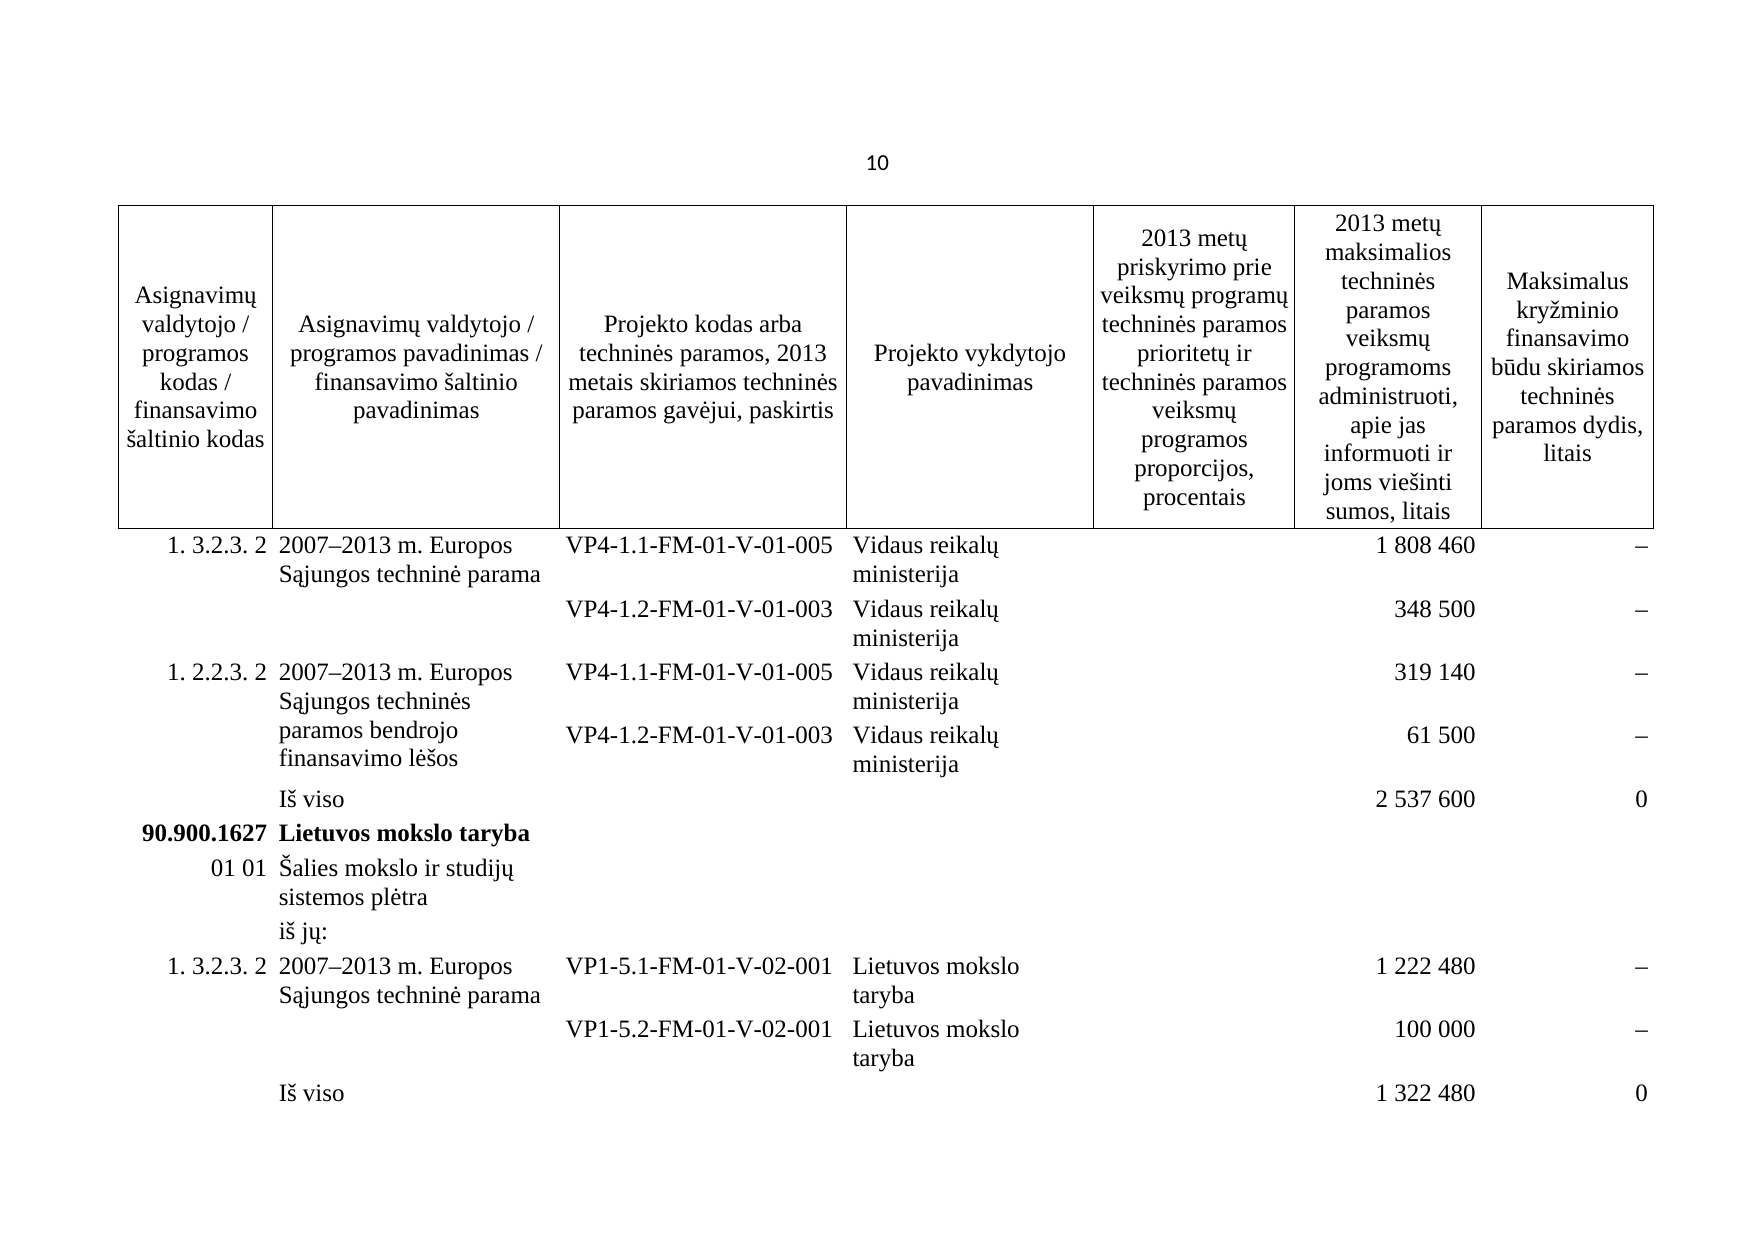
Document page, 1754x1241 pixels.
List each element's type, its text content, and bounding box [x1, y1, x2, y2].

table_cell [1094, 914, 1295, 948]
table_cell VP4-1.2-FM-01-V-01-003 [559, 591, 846, 654]
table_header Asignavimų valdytojo / programos kodas / finansavimo šaltinio kodas [119, 206, 272, 528]
table_header Projekto kodas arba techninės paramos, 2013 metais skiriamos techninės paramos gavėjui, paskirtis [560, 206, 846, 528]
table_cell [1094, 718, 1295, 781]
table_cell [1094, 654, 1295, 718]
table_cell 90.900.1627 [118, 816, 273, 850]
table_cell 1. 2.2.3. 2 [118, 654, 273, 781]
table_cell 01 01 [118, 850, 273, 913]
table_cell [1295, 850, 1481, 913]
table_cell [846, 781, 1094, 816]
table_cell Lietuvos mokslo taryba [273, 816, 559, 850]
table_header 2013 metų priskyrimo prie veiksmų programų techninės paramos prioritetų ir techninės paramos veiksmų programos proporcijos, procentais [1094, 206, 1294, 528]
table_cell 2 537 600 [1295, 781, 1481, 816]
table_cell [118, 914, 273, 948]
table_cell Lietuvos mokslo taryba [846, 1011, 1094, 1075]
table_cell [559, 914, 846, 948]
table_cell [118, 1075, 273, 1109]
table_cell [1094, 816, 1295, 850]
table_cell 2007–2013 m. Europos Sąjungos techninės paramos bendrojo finansavimo lėšos [273, 654, 559, 781]
table_cell [1295, 816, 1481, 850]
table_header Maksimalus kryžminio finansavimo būdu skiriamos techninės paramos dydis, litais [1482, 206, 1653, 528]
table_cell [1094, 591, 1295, 654]
table_cell – [1481, 529, 1653, 591]
table_cell [846, 914, 1094, 948]
table_cell – [1481, 1011, 1653, 1075]
table_cell – [1481, 948, 1653, 1011]
table_cell VP4-1.1-FM-01-V-01-005 [559, 654, 846, 718]
table_cell – [1481, 591, 1653, 654]
table_cell [559, 816, 846, 850]
table_cell [846, 1075, 1094, 1109]
table_cell 0 [1481, 1075, 1653, 1109]
table_cell [559, 781, 846, 816]
table_cell VP1-5.2-FM-01-V-02-001 [559, 1011, 846, 1075]
table_cell [1094, 1011, 1295, 1075]
table_cell [559, 1075, 846, 1109]
table_cell 100 000 [1295, 1011, 1481, 1075]
table_cell Iš viso [273, 1075, 559, 1109]
table_cell iš jų: [273, 914, 559, 948]
table_cell – [1481, 718, 1653, 781]
table_cell 1. 3.2.3. 2 [118, 948, 273, 1075]
table_cell VP4-1.2-FM-01-V-01-003 [559, 718, 846, 781]
table_cell [846, 816, 1094, 850]
table_cell [1481, 816, 1653, 850]
table_cell VP4-1.1-FM-01-V-01-005 [559, 529, 846, 591]
table_cell – [1481, 654, 1653, 718]
table_cell [559, 850, 846, 913]
table_cell Vidaus reikalų ministerija [846, 718, 1094, 781]
table_cell Lietuvos mokslo taryba [846, 948, 1094, 1011]
table_cell VP1-5.1-FM-01-V-02-001 [559, 948, 846, 1011]
table_cell 1 222 480 [1295, 948, 1481, 1011]
table_cell 2007–2013 m. Europos Sąjungos techninė parama [273, 948, 559, 1075]
table_cell 1 322 480 [1295, 1075, 1481, 1109]
table_cell [1094, 529, 1295, 591]
table_cell 319 140 [1295, 654, 1481, 718]
table_cell [1481, 914, 1653, 948]
table_cell [1295, 914, 1481, 948]
table_cell [1094, 781, 1295, 816]
table_cell 2007–2013 m. Europos Sąjungos techninė parama [273, 529, 559, 654]
table_cell Vidaus reikalų ministerija [846, 654, 1094, 718]
table_cell 0 [1481, 781, 1653, 816]
table_cell Vidaus reikalų ministerija [846, 529, 1094, 591]
table_cell 1. 3.2.3. 2 [118, 529, 273, 654]
table_cell 348 500 [1295, 591, 1481, 654]
table_cell [1094, 850, 1295, 913]
table_cell Vidaus reikalų ministerija [846, 591, 1094, 654]
table_cell 61 500 [1295, 718, 1481, 781]
table_cell [118, 781, 273, 816]
table_cell [1094, 1075, 1295, 1109]
table_cell [1094, 948, 1295, 1011]
table_header Projekto vykdytojo pavadinimas [847, 206, 1093, 528]
table_cell [846, 850, 1094, 913]
table_cell [1481, 850, 1653, 913]
table_cell 1 808 460 [1295, 529, 1481, 591]
table_cell Iš viso [273, 781, 559, 816]
table_header Asignavimų valdytojo / programos pavadinimas / finansavimo šaltinio pavadinimas [273, 206, 559, 528]
table_header 2013 metų maksimalios techninės paramos veiksmų programoms administruoti, apie jas informuoti ir joms viešinti sumos, litais [1295, 206, 1481, 528]
table_cell Šalies mokslo ir studijų sistemos plėtra [273, 850, 559, 913]
